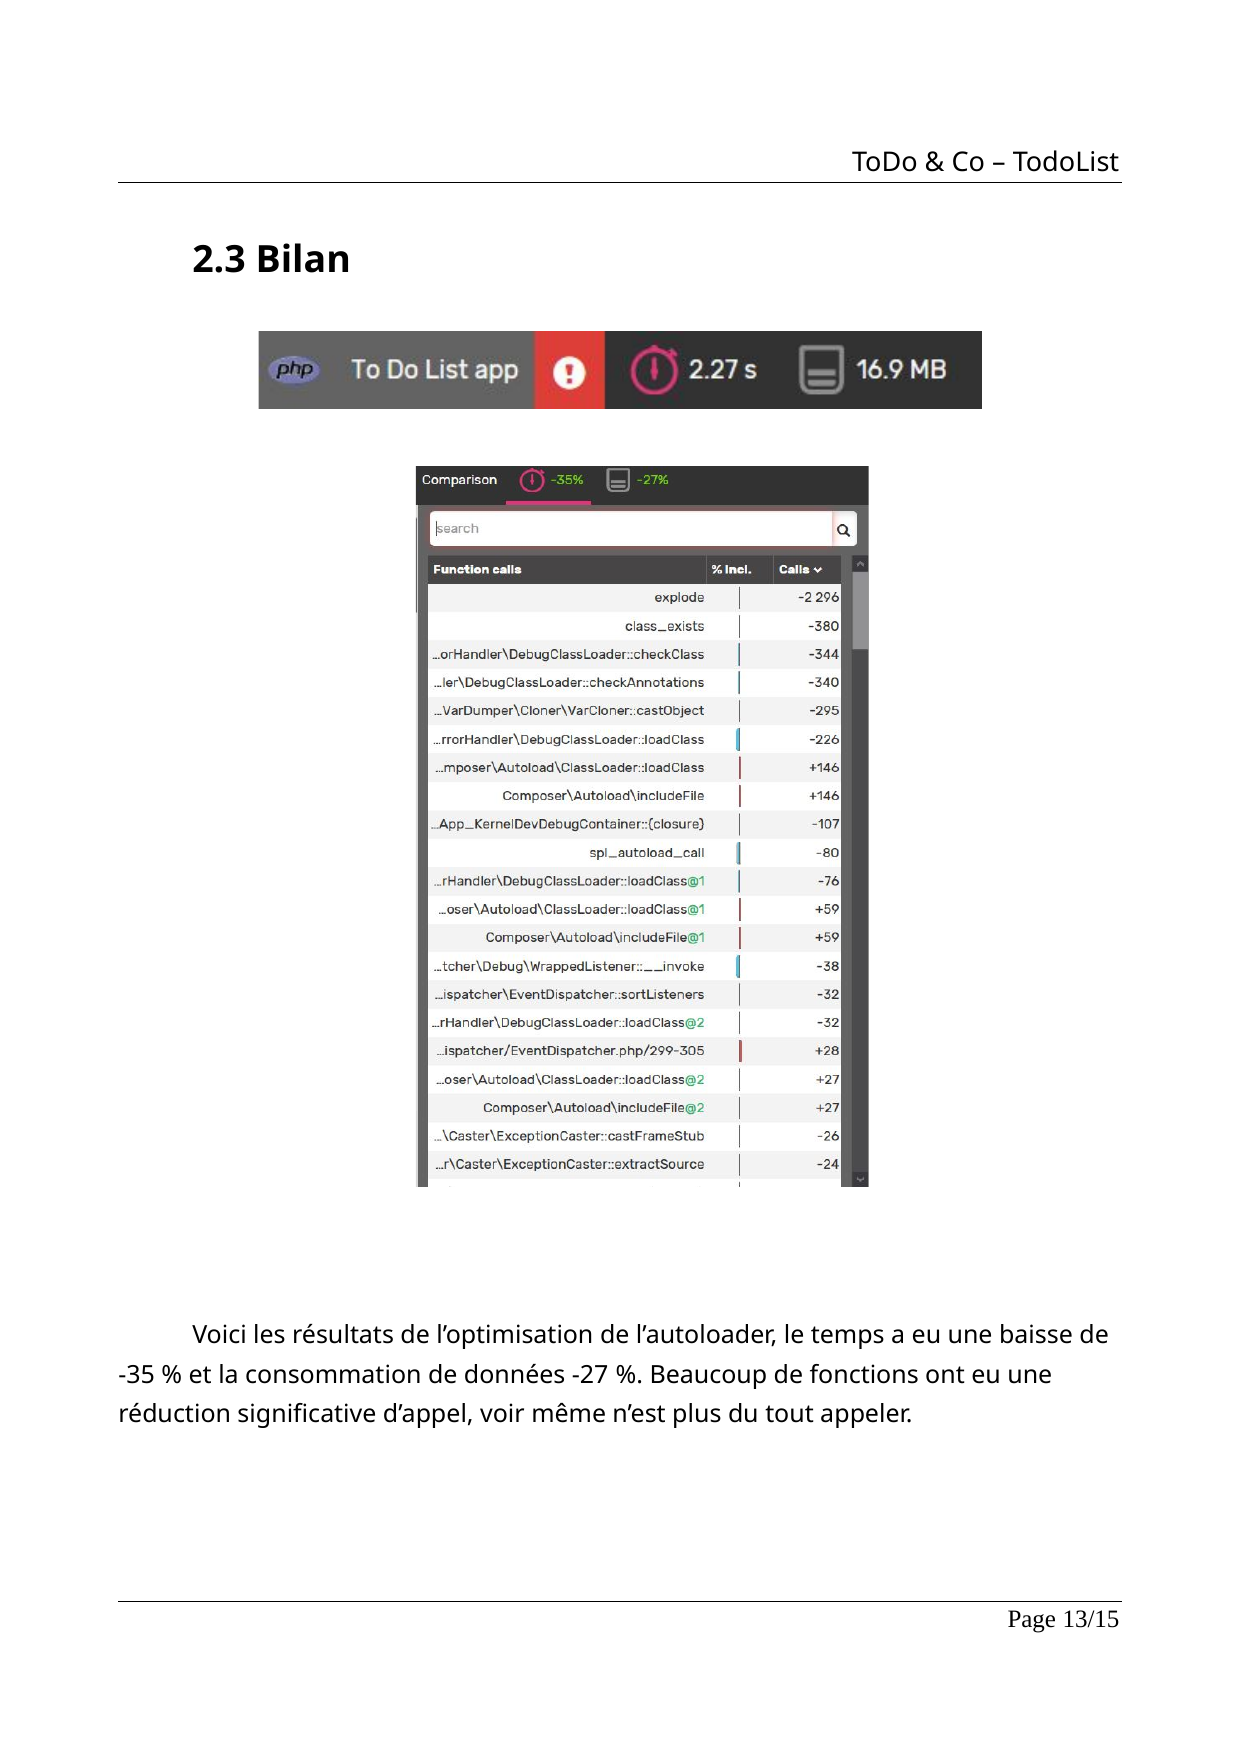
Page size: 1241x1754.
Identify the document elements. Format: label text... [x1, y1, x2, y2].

picture [258, 331, 982, 409]
text Voici les résultats de l’optimisation de l’autoloader, le temps a eu une baisse de -35 % et la consommation de données -27 %. Beaucoup de fonctions ont eu une réduction significative d’appel, voir même n’est plus du tout appeler. [118, 1317, 1122, 1429]
subtitle 2.3 Bilan [118, 232, 1122, 283]
picture [415, 466, 869, 1187]
